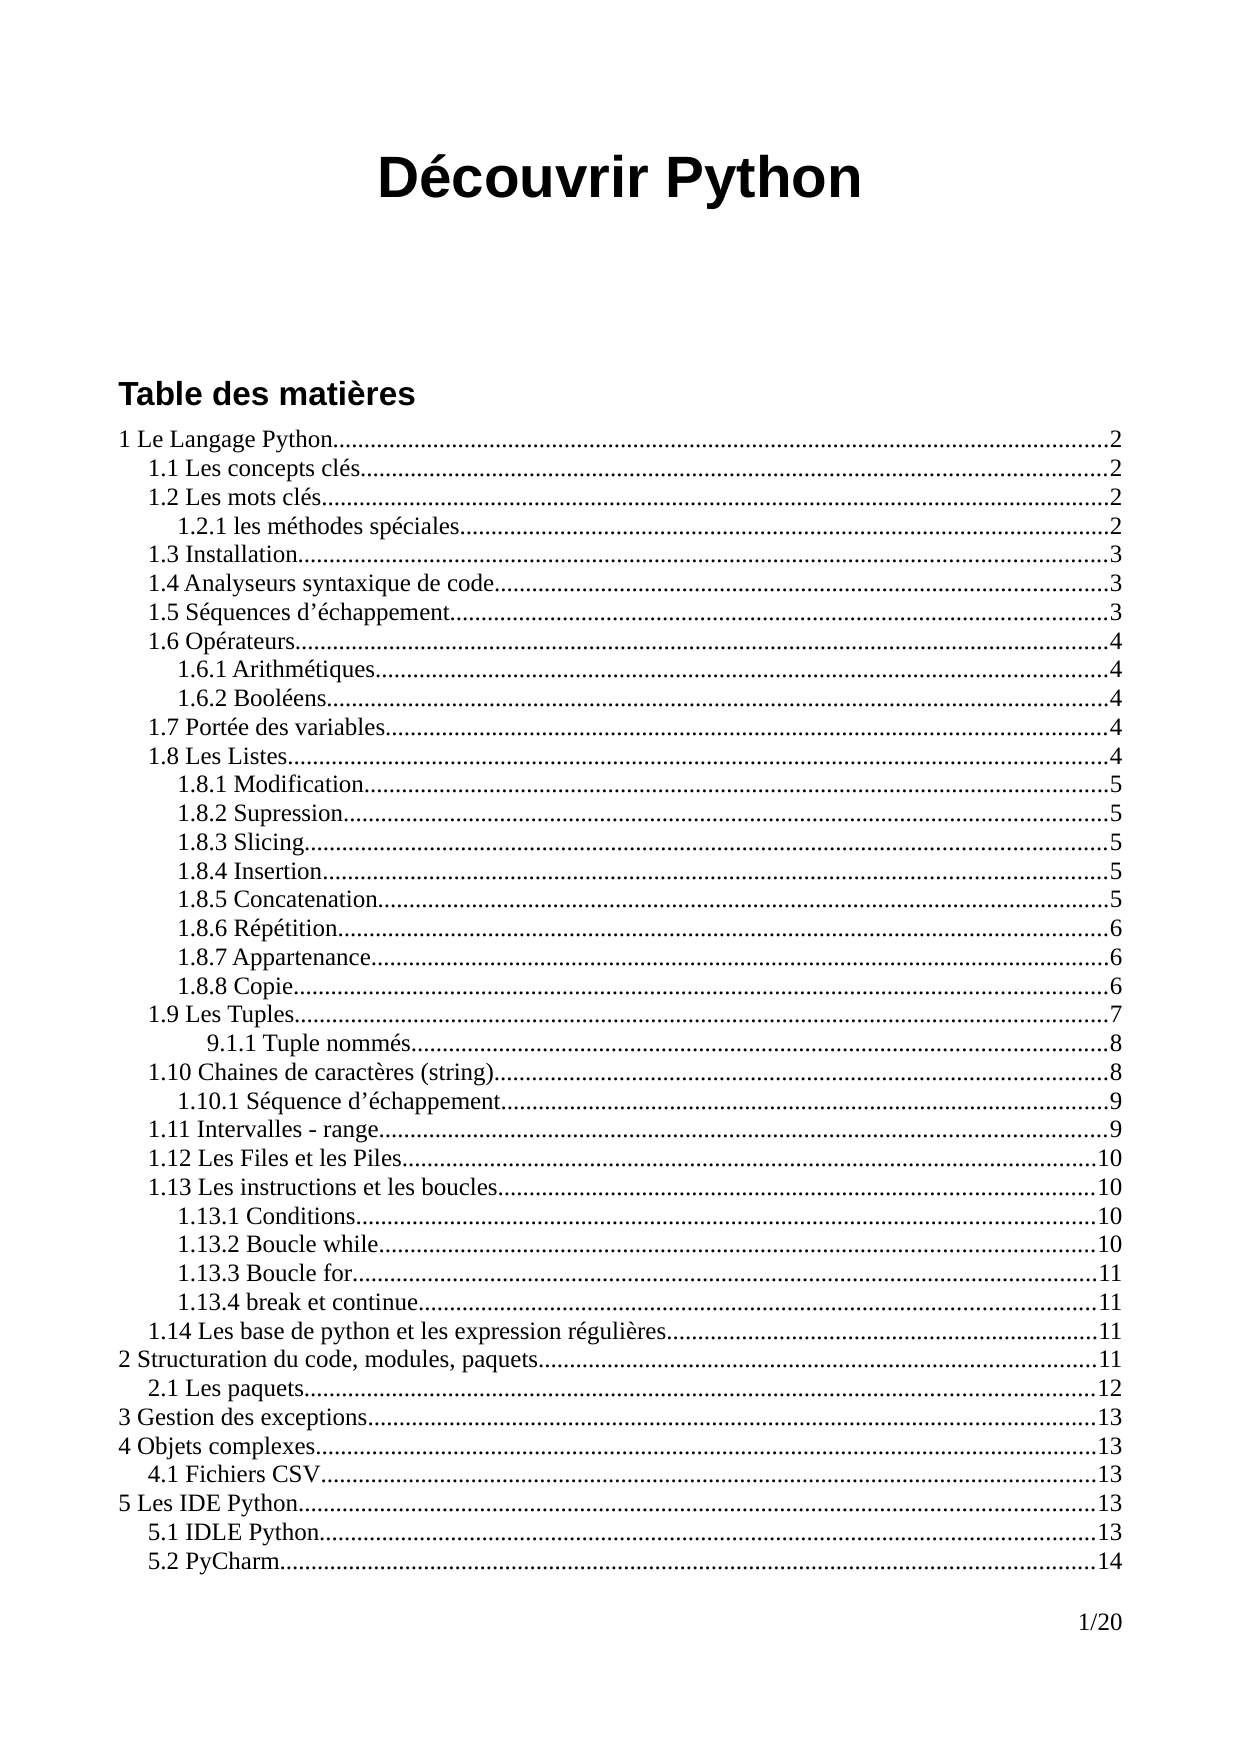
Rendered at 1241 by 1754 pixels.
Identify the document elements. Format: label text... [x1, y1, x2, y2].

text 1.8.1 Modification 5 [177, 769, 1122, 798]
subtitle Table des matières [118, 374, 1122, 412]
text 1.8.8 Copie 6 [177, 971, 1122, 999]
text 1 Le Langage Python 2 [118, 424, 1122, 453]
text 1.12 Les Files et les Piles 10 [148, 1143, 1122, 1172]
text 1.8.7 Appartenance 6 [177, 942, 1122, 971]
text 1.6 Opérateurs 4 [148, 626, 1122, 654]
text 1.13.1 Conditions 10 [177, 1201, 1122, 1229]
title Découvrir Python [118, 143, 1122, 210]
text 1.3 Installation 3 [148, 539, 1122, 568]
text 5 Les IDE Python 13 [118, 1488, 1122, 1517]
text 1.8.3 Slicing 5 [177, 827, 1122, 856]
text 4.1 Fichiers CSV 13 [148, 1459, 1122, 1488]
text 1.11 Intervalles - range 9 [148, 1114, 1122, 1143]
text 1.8.2 Supression 5 [177, 798, 1122, 827]
text 1.13.4 break et continue 11 [177, 1287, 1122, 1316]
text 1.13.2 Boucle while 10 [177, 1229, 1122, 1258]
text 1.8.5 Concatenation 5 [177, 884, 1122, 913]
text 1.14 Les base de python et les expression régulières 11 [148, 1316, 1122, 1344]
text 4 Objets complexes 13 [118, 1431, 1122, 1459]
text 1.10.1 Séquence d’échappement 9 [177, 1086, 1122, 1114]
text 5.2 PyCharm 14 [148, 1546, 1122, 1574]
text 1.13 Les instructions et les boucles 10 [148, 1172, 1122, 1201]
text 3 Gestion des exceptions 13 [118, 1402, 1122, 1431]
text 1.8.6 Répétition 6 [177, 913, 1122, 942]
text 1.13.3 Boucle for 11 [177, 1258, 1122, 1287]
text 1.4 Analyseurs syntaxique de code 3 [148, 568, 1122, 597]
text 1.1 Les concepts clés 2 [148, 453, 1122, 482]
text 9.1.1 Tuple nommés 8 [207, 1028, 1122, 1057]
text 1.7 Portée des variables 4 [148, 712, 1122, 741]
text 1.10 Chaines de caractères (string) 8 [148, 1057, 1122, 1086]
text 1.2.1 les méthodes spéciales 2 [177, 511, 1122, 539]
text 1.8 Les Listes 4 [148, 741, 1122, 769]
text 1.8.4 Insertion 5 [177, 856, 1122, 884]
text 1.6.1 Arithmétiques 4 [177, 654, 1122, 683]
text 2 Structuration du code, modules, paquets 11 [118, 1344, 1122, 1373]
text 2.1 Les paquets 12 [148, 1373, 1122, 1402]
text 1.6.2 Booléens 4 [177, 683, 1122, 712]
text 5.1 IDLE Python 13 [148, 1517, 1122, 1546]
text 1.9 Les Tuples 7 [148, 999, 1122, 1028]
text 1.5 Séquences d’échappement 3 [148, 597, 1122, 626]
text 1.2 Les mots clés 2 [148, 482, 1122, 511]
